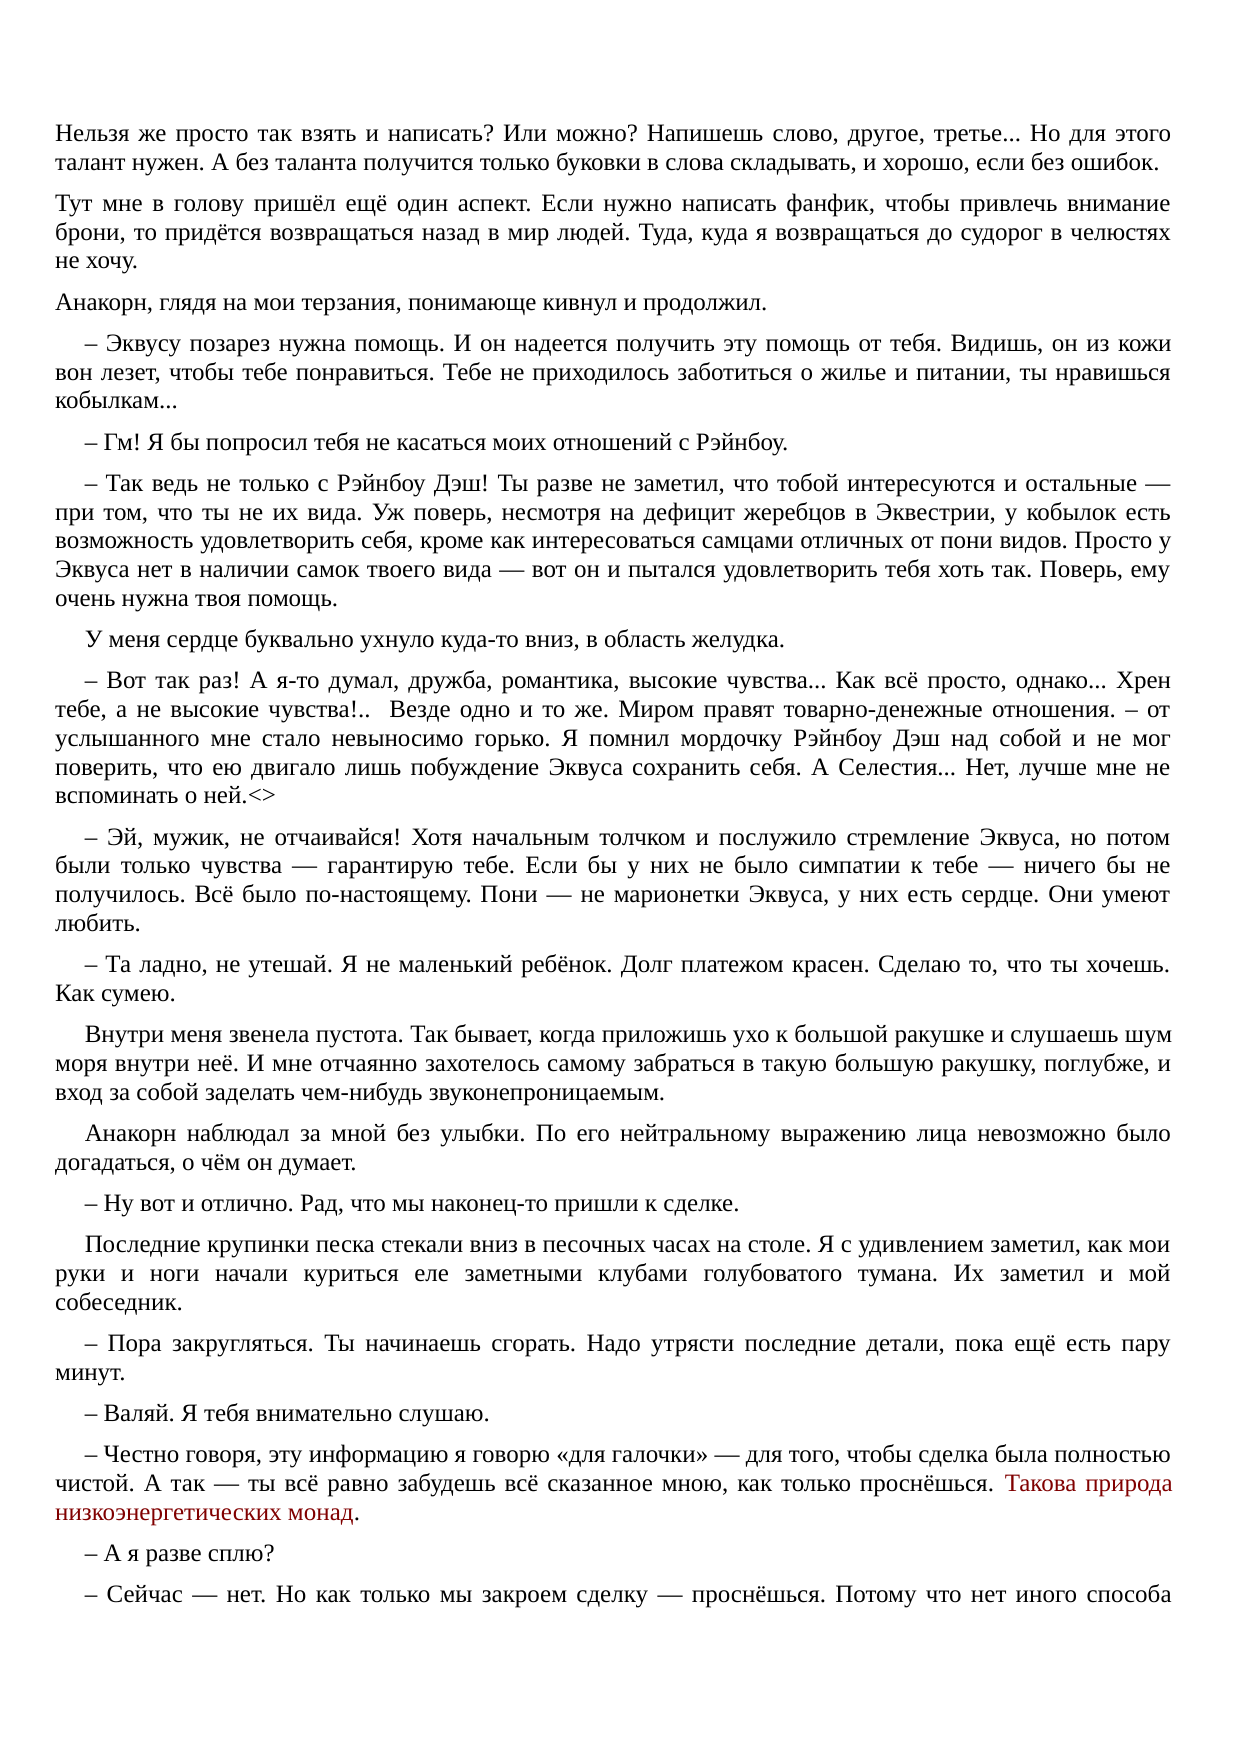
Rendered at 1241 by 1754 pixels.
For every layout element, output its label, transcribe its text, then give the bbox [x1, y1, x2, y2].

text Внутри меня звенела пустота. Так бывает, когда приложишь ухо к большой ракушке и слушаешь шум моря внутри неё. И мне отчаянно захотелось самому забраться в такую большую ракушку, поглубже, и вход за собой заделать чем-нибудь звуконепроницаемым. [55, 1019, 1172, 1106]
text – Честно говоря, эту информацию я говорю «для галочки» — для того, чтобы сделка была полностью чистой. А так — ты всё равно забудешь всё сказанное мною, как только проснёшься. Такова природа низкоэнергетических монад. [55, 1439, 1172, 1526]
text – Эквусу позарез нужна помощь. И он надеется получить эту помощь от тебя. Видишь, он из кожи вон лезет, чтобы тебе понравиться. Тебе не приходилось заботиться о жилье и питании, ты нравишься кобылкам... [55, 328, 1172, 414]
text Анакорн наблюдал за мной без улыбки. По его нейтральному выражению лица невозможно было догадаться, о чём он думает. [55, 1118, 1172, 1176]
text – А я разве сплю? [55, 1538, 1172, 1567]
text – Гм! Я бы попросил тебя не касаться моих отношений с Рэйнбоу. [55, 427, 1172, 456]
text Анакорн, глядя на мои терзания, понимающе кивнул и продолжил. [55, 287, 1172, 316]
text – Пора закругляться. Ты начинаешь сгорать. Надо утрясти последние детали, пока ещё есть пару минут. [55, 1328, 1172, 1386]
text Тут мне в голову пришёл ещё один аспект. Если нужно написать фанфик, чтобы привлечь внимание брони, то придётся возвращаться назад в мир людей. Туда, куда я возвращаться до судорог в челюстях не хочу. [55, 188, 1172, 274]
text – Вот так раз! А я-то думал, дружба, романтика, высокие чувства... Как всё просто, однако... Хрен тебе, а не высокие чувства!.. Везде одно и то же. Миром правят товарно-денежные отношения. – от услышанного мне стало невыносимо горько. Я помнил мордочку Рэйнбоу Дэш над собой и не мог поверить, что ею двигало лишь побуждение Эквуса сохранить себя. А Селестия... Нет, лучше мне не вспоминать о ней.<> [55, 666, 1172, 809]
text – Так ведь не только с Рэйнбоу Дэш! Ты разве не заметил, что тобой интересуются и остальные — при том, что ты не их вида. Уж поверь, несмотря на дефицит жеребцов в Эквестрии, у кобылок есть возможность удовлетворить себя, кроме как интересоваться самцами отличных от пони видов. Просто у Эквуса нет в наличии самок твоего вида — вот он и пытался удовлетворить тебя хоть так. Поверь, ему очень нужна твоя помощь. [55, 468, 1172, 612]
text – Валяй. Я тебя внимательно слушаю. [55, 1398, 1172, 1427]
text Нельзя же просто так взять и написать? Или можно? Напишешь слово, другое, третье... Но для этого талант нужен. А без таланта получится только буковки в слова складывать, и хорошо, если без ошибок. [55, 118, 1172, 176]
text Последние крупинки песка стекали вниз в песочных часах на столе. Я с удивлением заметил, как мои руки и ноги начали куриться еле заметными клубами голубоватого тумана. Их заметил и мой собеседник. [55, 1229, 1172, 1316]
text – Ну вот и отлично. Рад, что мы наконец-то пришли к сделке. [55, 1188, 1172, 1217]
text У меня сердце буквально ухнуло куда-то вниз, в область желудка. [55, 624, 1172, 653]
text – Эй, мужик, не отчаивайся! Хотя начальным толчком и послужило стремление Эквуса, но потом были только чувства — гарантирую тебе. Если бы у них не было симпатии к тебе — ничего бы не получилось. Всё было по-настоящему. Пони — не марионетки Эквуса, у них есть сердце. Они умеют любить. [55, 822, 1172, 937]
text – Та ладно, не утешай. Я не маленький ребёнок. Долг платежом красен. Сделаю то, что ты хочешь. Как сумею. [55, 949, 1172, 1007]
text – Сейчас — нет. Но как только мы закроем сделку — проснёшься. Потому что нет иного способа [55, 1579, 1172, 1608]
